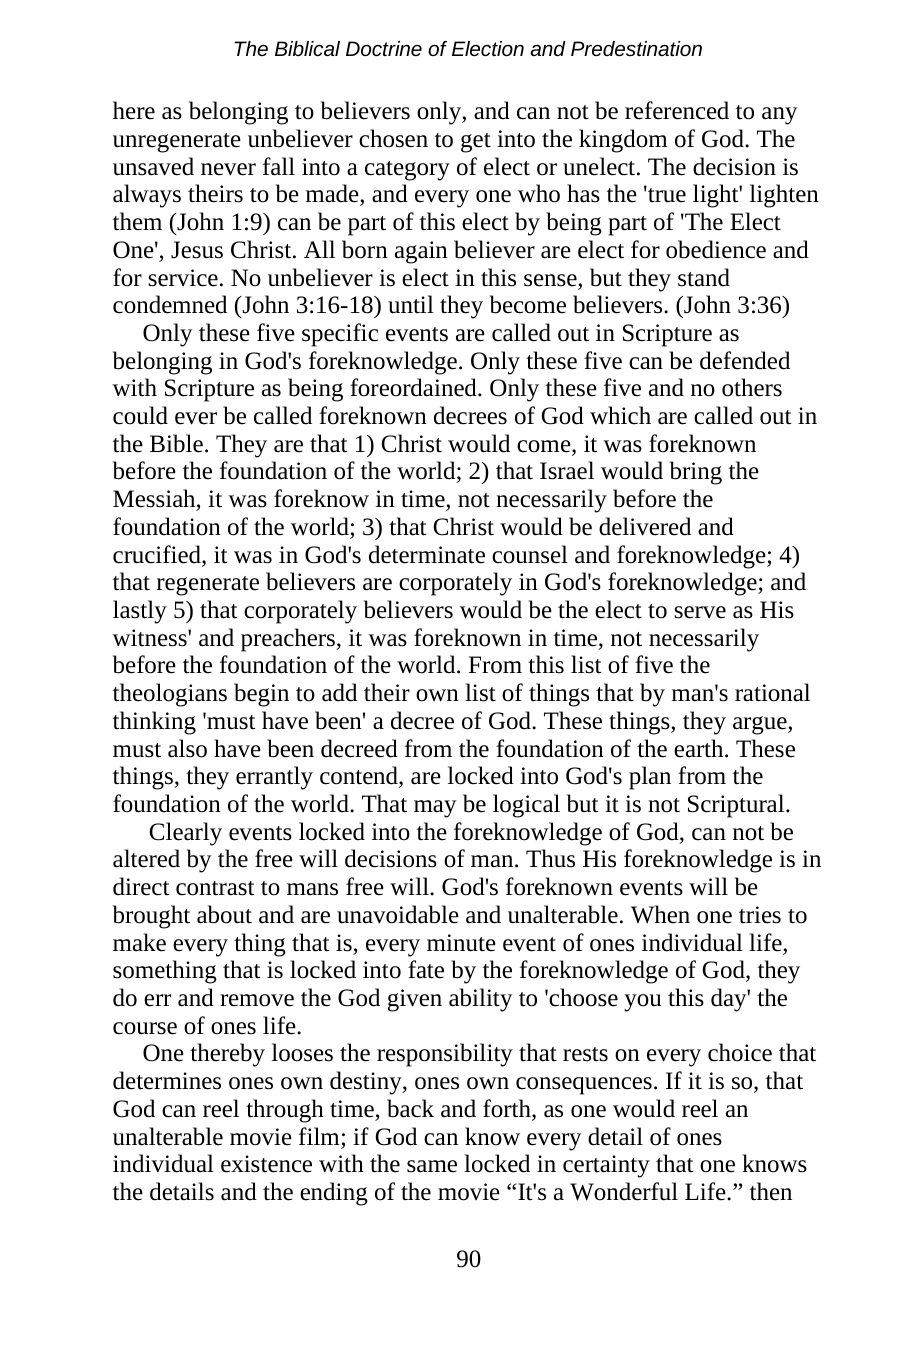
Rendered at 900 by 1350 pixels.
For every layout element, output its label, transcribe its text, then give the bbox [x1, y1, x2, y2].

text Clearly events locked into the foreknowledge of God, can not be altered by the free will decisions of man. Thus His foreknowledge is in direct contrast to mans free will. God's foreknown events will be brought about and are unavoidable and unalterable. When one tries to make every thing that is, every minute event of ones individual life, something that is locked into fate by the foreknowledge of God, they do err and remove the God given ability to 'choose you this day' the course of ones life. [112, 818, 825, 1039]
text One thereby looses the responsibility that rests on every choice that determines ones own destiny, ones own consequences. If it is so, that God can reel through time, back and forth, as one would reel an unalterable movie film; if God can know every detail of ones individual existence with the same locked in certainty that one knows the details and the ending of the movie “It's a Wonderful Life.” then [112, 1039, 825, 1206]
text here as belonging to believers only, and can not be referenced to any unregenerate unbeliever chosen to get into the kingdom of God. The unsaved never fall into a category of elect or unelect. The decision is always theirs to be made, and every one who has the 'true light' lighten them (John 1:9) can be part of this elect by being part of 'The Elect One', Jesus Christ. All born again believer are elect for obedience and for service. No unbeliever is elect in this sense, but they stand condemned (John 3:16-18) until they become believers. (John 3:36) [112, 97, 825, 319]
text Only these five specific events are called out in Scripture as belonging in God's foreknowledge. Only these five can be defended with Scripture as being foreordained. Only these five and no others could ever be called foreknown decrees of God which are called out in the Bible. They are that 1) Christ would come, it was foreknown before the foundation of the world; 2) that Israel would bring the Messiah, it was foreknow in time, not necessarily before the foundation of the world; 3) that Christ would be delivered and crucified, it was in God's determinate counsel and foreknowledge; 4) that regenerate believers are corporately in God's foreknowledge; and lastly 5) that corporately believers would be the elect to serve as His witness' and preachers, it was foreknown in time, not necessarily before the foundation of the world. From this list of five the theologians begin to add their own list of things that by man's rational thinking 'must have been' a decree of God. These things, they argue, must also have been decreed from the foundation of the earth. These things, they errantly contend, are locked into God's plan from the foundation of the world. That may be logical but it is not Scriptural. [112, 319, 825, 818]
